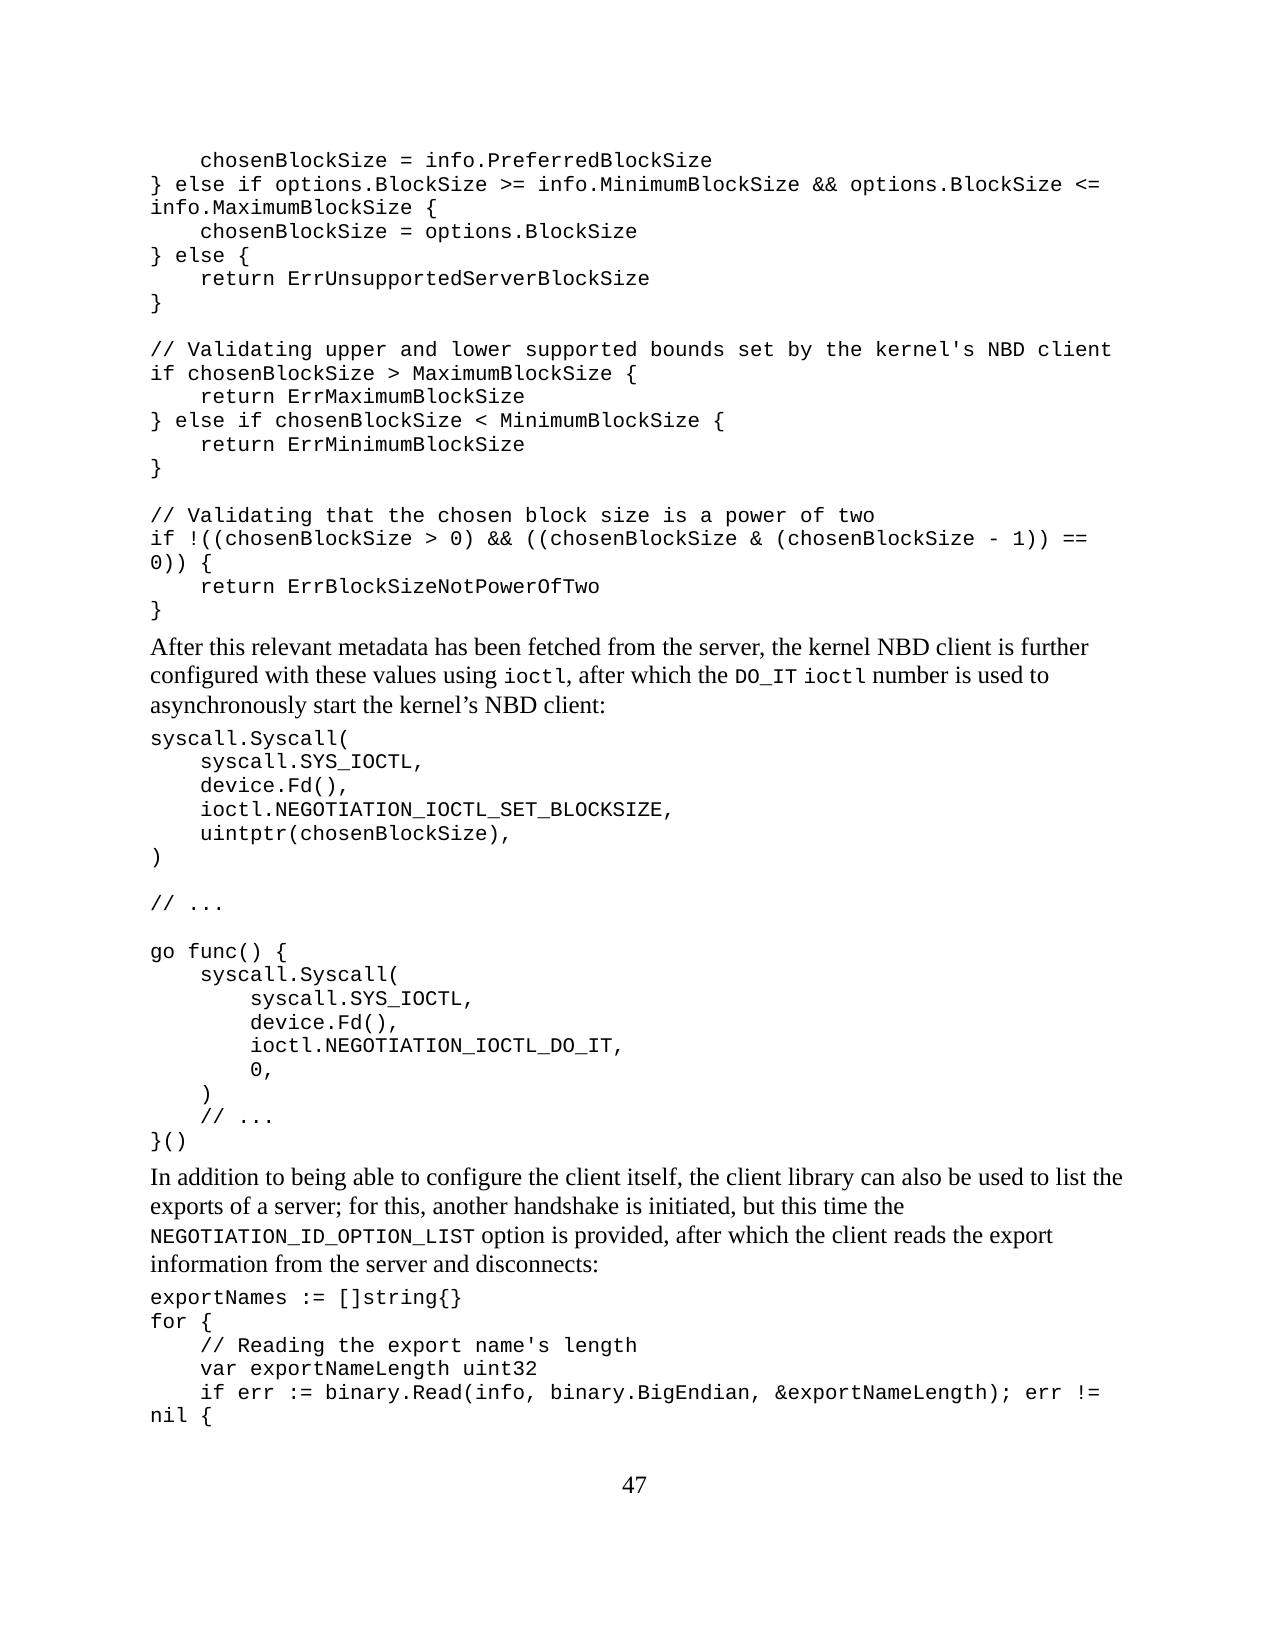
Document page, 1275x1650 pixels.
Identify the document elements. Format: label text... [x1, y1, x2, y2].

text var exportNameLength uint32 [150, 1358, 1125, 1382]
text if chosenBlockSize > MaximumBlockSize { [150, 363, 1125, 386]
text 0, [150, 1059, 1125, 1083]
text exportNames := []string{} [150, 1287, 1125, 1311]
text } [150, 457, 1125, 481]
text if !((chosenBlockSize > 0) && ((chosenBlockSize & (chosenBlockSize - 1)) == 0)) { [150, 528, 1125, 576]
text return ErrMinimumBlockSize [150, 434, 1125, 457]
text chosenBlockSize = info.PreferredBlockSize [150, 150, 1125, 174]
text for { [150, 1311, 1125, 1334]
text } else if options.BlockSize >= info.MinimumBlockSize && options.BlockSize <= info.MaximumBlockSize { [150, 174, 1125, 221]
text // ... [150, 893, 1125, 917]
text } [150, 599, 1125, 623]
text // Reading the export name's length [150, 1334, 1125, 1358]
text return ErrMaximumBlockSize [150, 386, 1125, 410]
text ) [150, 1083, 1125, 1106]
text After this relevant metadata has been fetched from the server, the kernel NBD client is further configured with these values using ioctl, after which the DO_IT ioctl number is used to asynchronously start the kernel’s NBD client: [150, 632, 1125, 719]
text // ... [150, 1106, 1125, 1130]
text }() [150, 1130, 1125, 1153]
text syscall.SYS_IOCTL, [150, 752, 1125, 775]
text return ErrBlockSizeNotPowerOfTwo [150, 576, 1125, 599]
text syscall.Syscall( [150, 728, 1125, 752]
text syscall.Syscall( [150, 964, 1125, 988]
text chosenBlockSize = options.BlockSize [150, 221, 1125, 244]
text ioctl.NEGOTIATION_IOCTL_DO_IT, [150, 1035, 1125, 1059]
text device.Fd(), [150, 775, 1125, 799]
text syscall.SYS_IOCTL, [150, 988, 1125, 1012]
text ioctl.NEGOTIATION_IOCTL_SET_BLOCKSIZE, [150, 799, 1125, 822]
text } else if chosenBlockSize < MinimumBlockSize { [150, 410, 1125, 434]
text uintptr(chosenBlockSize), [150, 822, 1125, 846]
text } else { [150, 244, 1125, 268]
text ) [150, 846, 1125, 870]
text if err := binary.Read(info, binary.BigEndian, &exportNameLength); err != nil { [150, 1382, 1125, 1429]
text } [150, 292, 1125, 316]
text go func() { [150, 941, 1125, 964]
text // Validating upper and lower supported bounds set by the kernel's NBD client [150, 339, 1125, 363]
text return ErrUnsupportedServerBlockSize [150, 268, 1125, 292]
text // Validating that the chosen block size is a power of two [150, 505, 1125, 528]
text device.Fd(), [150, 1012, 1125, 1035]
text In addition to being able to configure the client itself, the client library can also be used to list the exports of a server; for this, another handshake is initiated, but this time the NEGOTIATION_ID_OPTION_LIST option is provided, after which the client reads the export information from the server and disconnects: [150, 1162, 1125, 1278]
